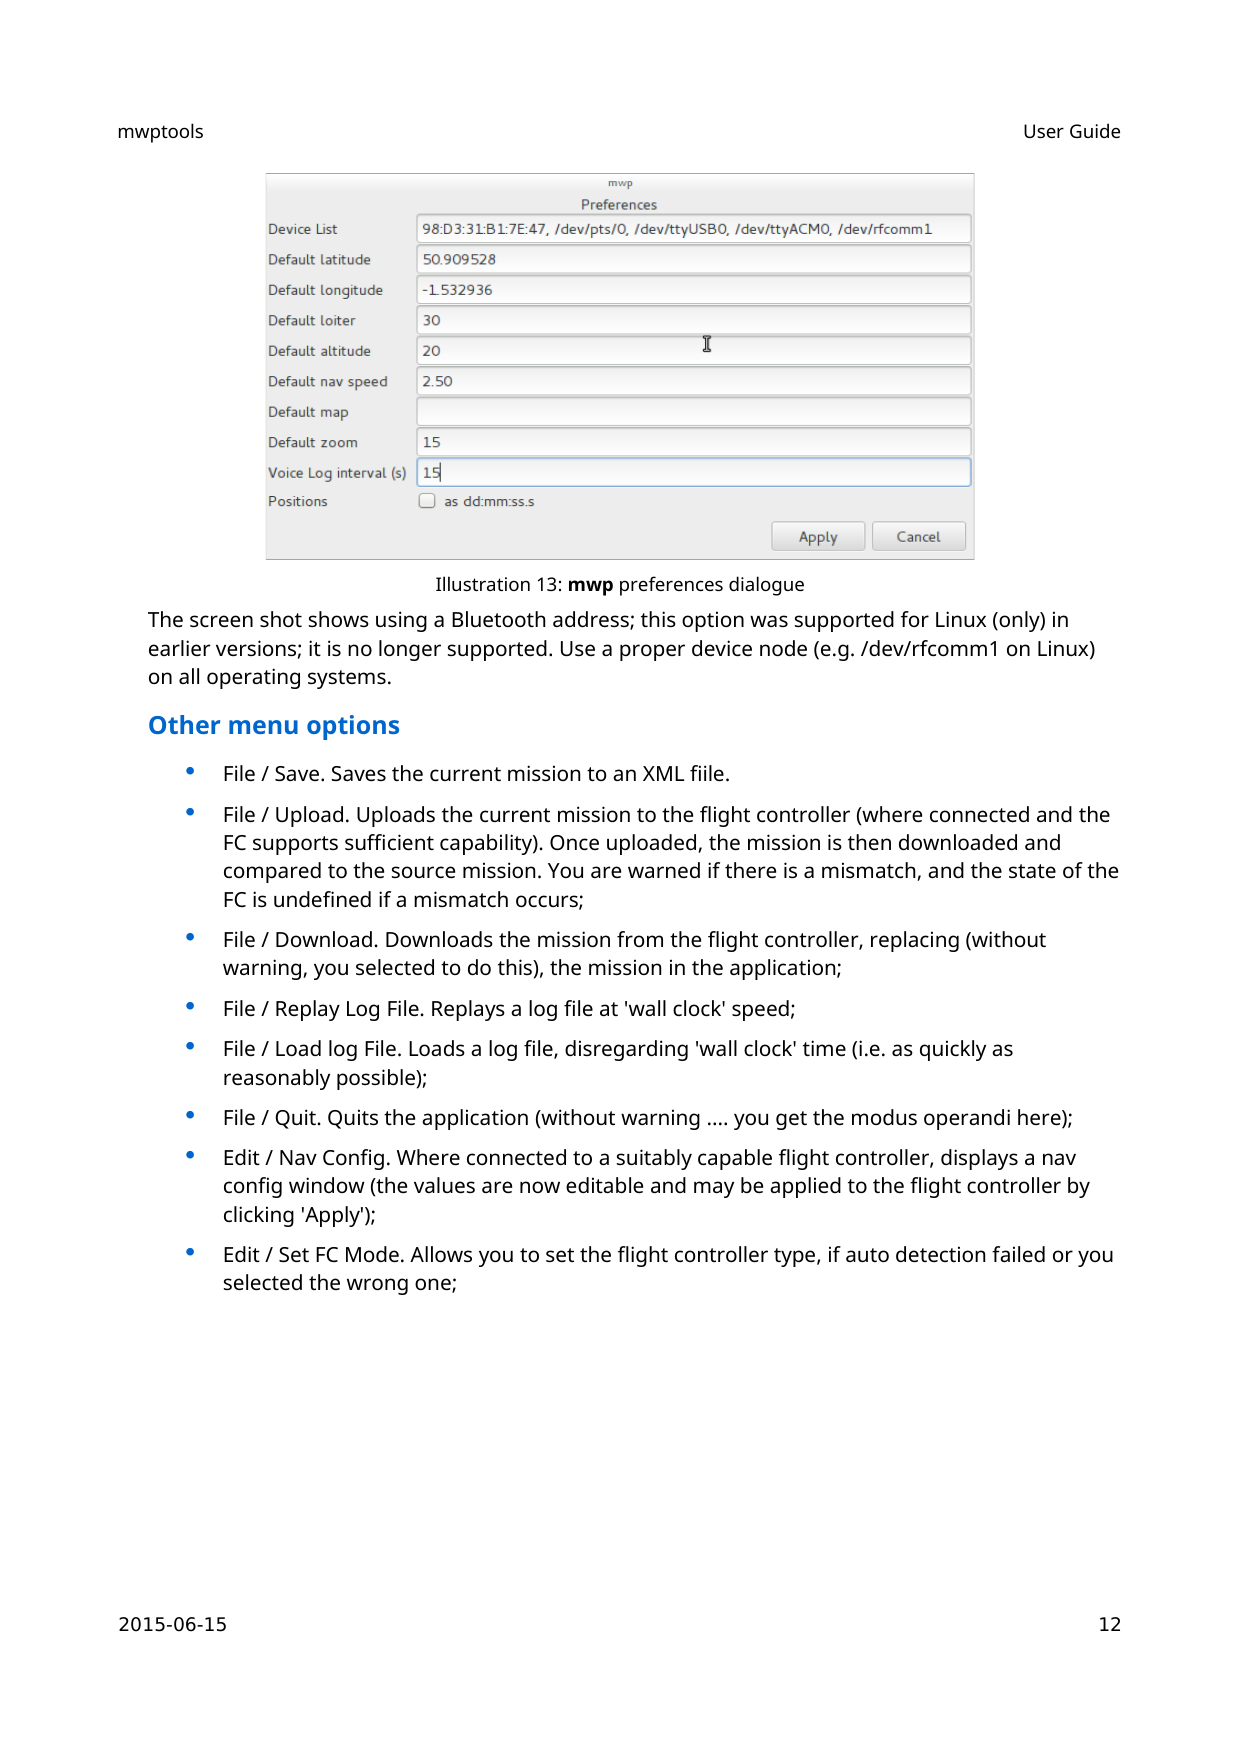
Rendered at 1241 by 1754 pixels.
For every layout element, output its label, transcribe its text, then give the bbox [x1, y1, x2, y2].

list File / Download. Downloads the mission from the flight controller, replacing (without warning, you selected to do this), the mission in the application; [185, 925, 1122, 982]
subtitle Other menu options [148, 708, 1122, 742]
list File / Save. Saves the current mission to an XML fiile. [185, 759, 1122, 788]
list Edit / Nav Config. Where connected to a suitably capable flight controller, displays a nav config window (the values are now editable and may be applied to the flight controller by clicking 'Apply'); [185, 1143, 1122, 1228]
list File / Replay Log File. Replays a log file at 'wall clock' speed; [185, 994, 1122, 1022]
text The screen shot shows using a Bluetooth address; this option was supported for Linux (only) in earlier versions; it is no longer supported. Use a proper device node (e.g. /dev/rfcomm1 on Linux) on all operating systems. [148, 560, 1122, 690]
picture [265, 173, 975, 560]
list Edit / Set FC Mode. Allows you to set the flight controller type, if auto detection failed or you selected the wrong one; [185, 1240, 1122, 1297]
list File / Upload. Uploads the current mission to the flight controller (where connected and the FC supports sufficient capability). Once uploaded, the mission is then downloaded and compared to the source mission. You are warned if there is a mismatch, and the state of the FC is undefined if a mismatch occurs; [185, 800, 1122, 913]
text Illustration 13: mwp preferences dialogue [244, 560, 996, 597]
list File / Quit. Quits the application (without warning .... you get the modus operandi here); [185, 1103, 1122, 1131]
list File / Load log File. Loads a log file, disregarding 'wall clock' time (i.e. as quickly as reasonably possible); [185, 1034, 1122, 1091]
